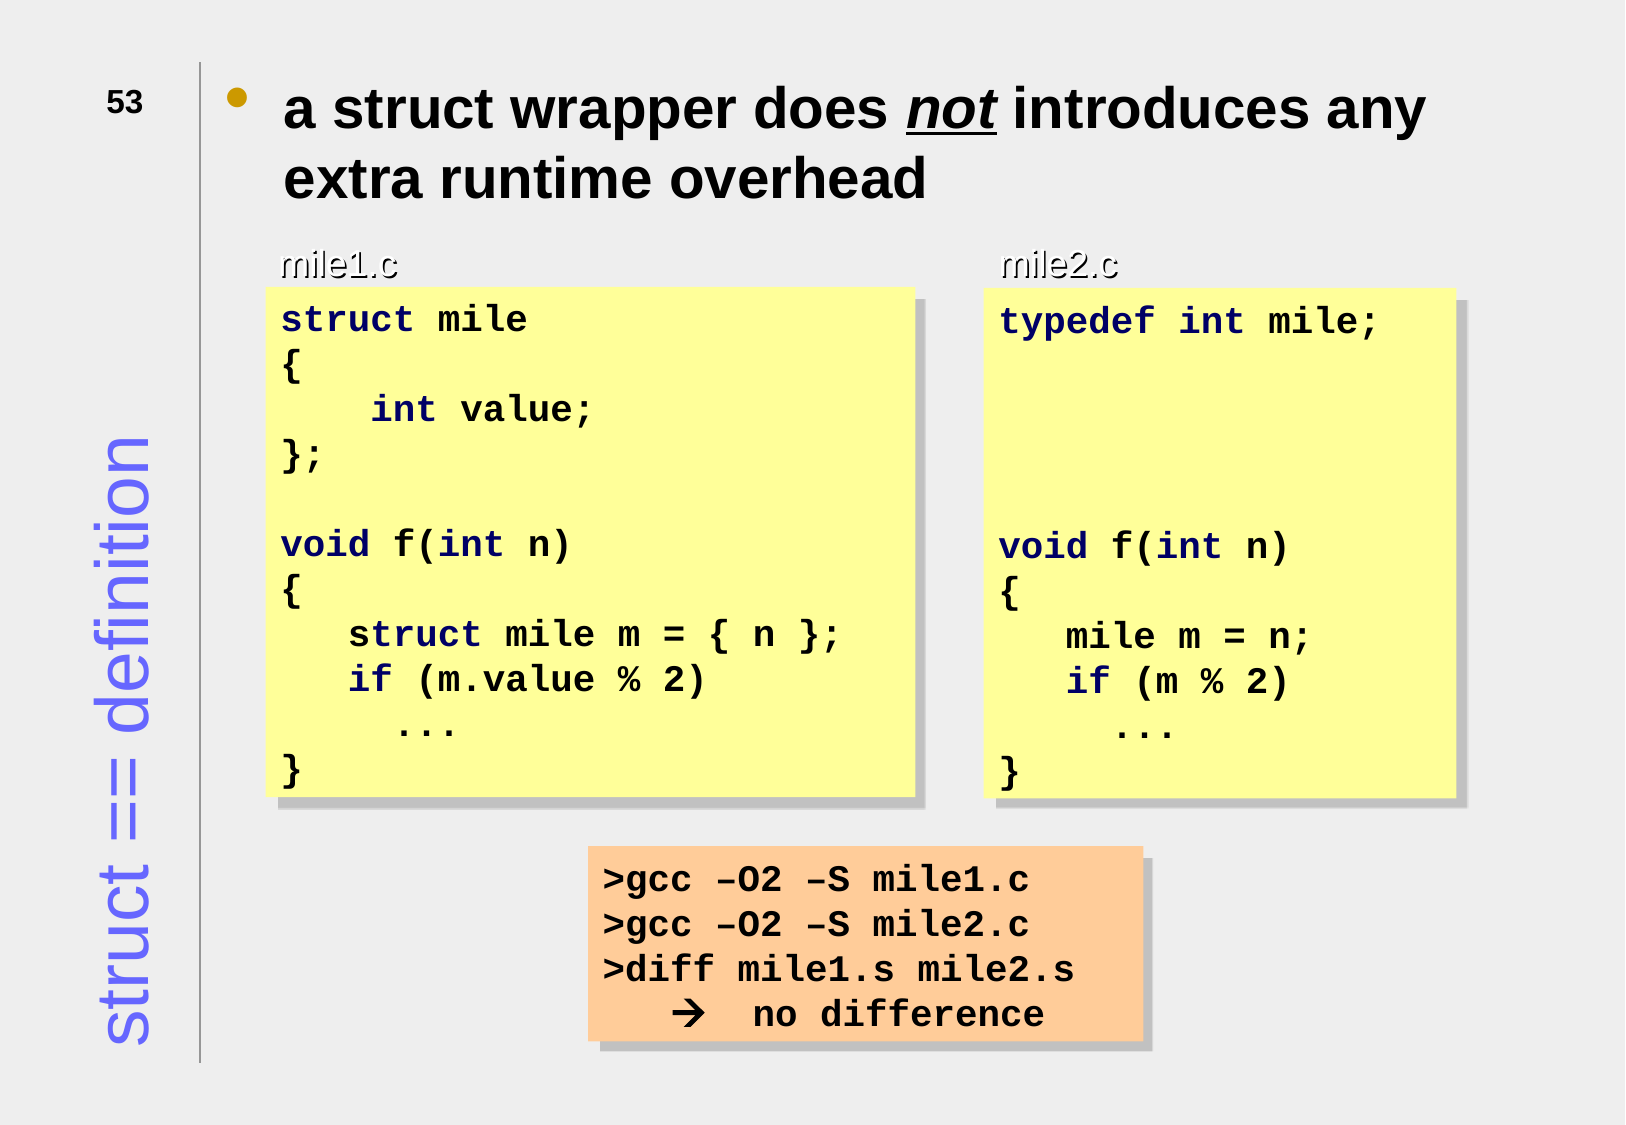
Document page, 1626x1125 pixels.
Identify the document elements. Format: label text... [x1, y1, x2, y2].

text_box mile1.c [263, 231, 559, 293]
list a struct wrapper does not introduces any extra runtime overhead [212, 62, 1550, 1063]
text_box struct mile { int value; }; void f(int n) { struct mile m = { n }; if (m.value % 2) ... } [265, 286, 916, 798]
title struct == definition [50, 187, 188, 1063]
text_box >gcc –O2 –S mile1.c >gcc –O2 –S mile2.c >diff mile1.s mile2.s  no difference [588, 846, 1144, 1042]
text_box mile2.c [983, 231, 1280, 293]
text_box typedef int mile; void f(int n) { mile m = n; if (m % 2) ... } [983, 287, 1457, 799]
